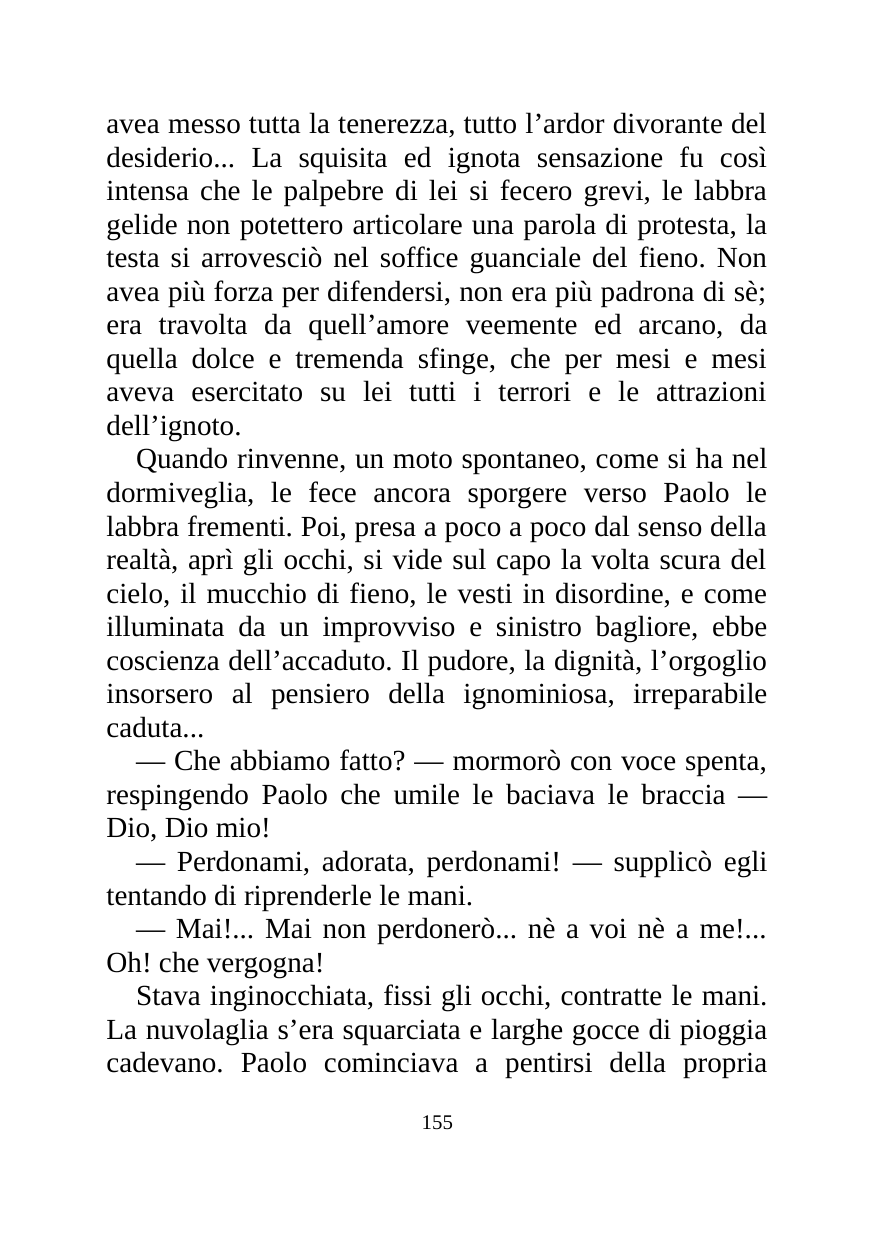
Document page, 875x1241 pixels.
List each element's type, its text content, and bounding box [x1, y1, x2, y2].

text Stava inginocchiata, fissi gli occhi, contratte le mani. La nuvolaglia s’era squarciata e larghe gocce di pioggia cadevano. Paolo cominciava a pentirsi della propria [106, 978, 768, 1079]
text — Perdonami, adorata, perdonami! — supplicò egli tentando di riprenderle le mani. [106, 844, 768, 911]
text avea messo tutta la tenerezza, tutto l’ardor divorante del desiderio... La squisita ed ignota sensazione fu così intensa che le palpebre di lei si fecero grevi, le labbra gelide non potettero articolare una parola di protesta, la testa si arrovesciò nel soffice guanciale del fieno. Non avea più forza per difendersi, non era più padrona di sè; era travolta da quell’amore veemente ed arcano, da quella dolce e tremenda sfinge, che per mesi e mesi aveva esercitato su lei tutti i terrori e le attrazioni dell’ignoto. [106, 106, 768, 442]
text — Mai!... Mai non perdonerò... nè a voi nè a me!... Oh! che vergogna! [106, 911, 768, 978]
text — Che abbiamo fatto? — mormorò con voce spenta, respingendo Paolo che umile le baciava le braccia — Dio, Dio mio! [106, 743, 768, 844]
text Quando rinvenne, un moto spontaneo, come si ha nel dormiveglia, le fece ancora sporgere verso Paolo le labbra frementi. Poi, presa a poco a poco dal senso della realtà, aprì gli occhi, si vide sul capo la volta scura del cielo, il mucchio di fieno, le vesti in disordine, e come illuminata da un improvviso e sinistro bagliore, ebbe coscienza dell’accaduto. Il pudore, la dignità, l’orgoglio insorsero al pensiero della ignominiosa, irreparabile caduta... [106, 442, 768, 743]
